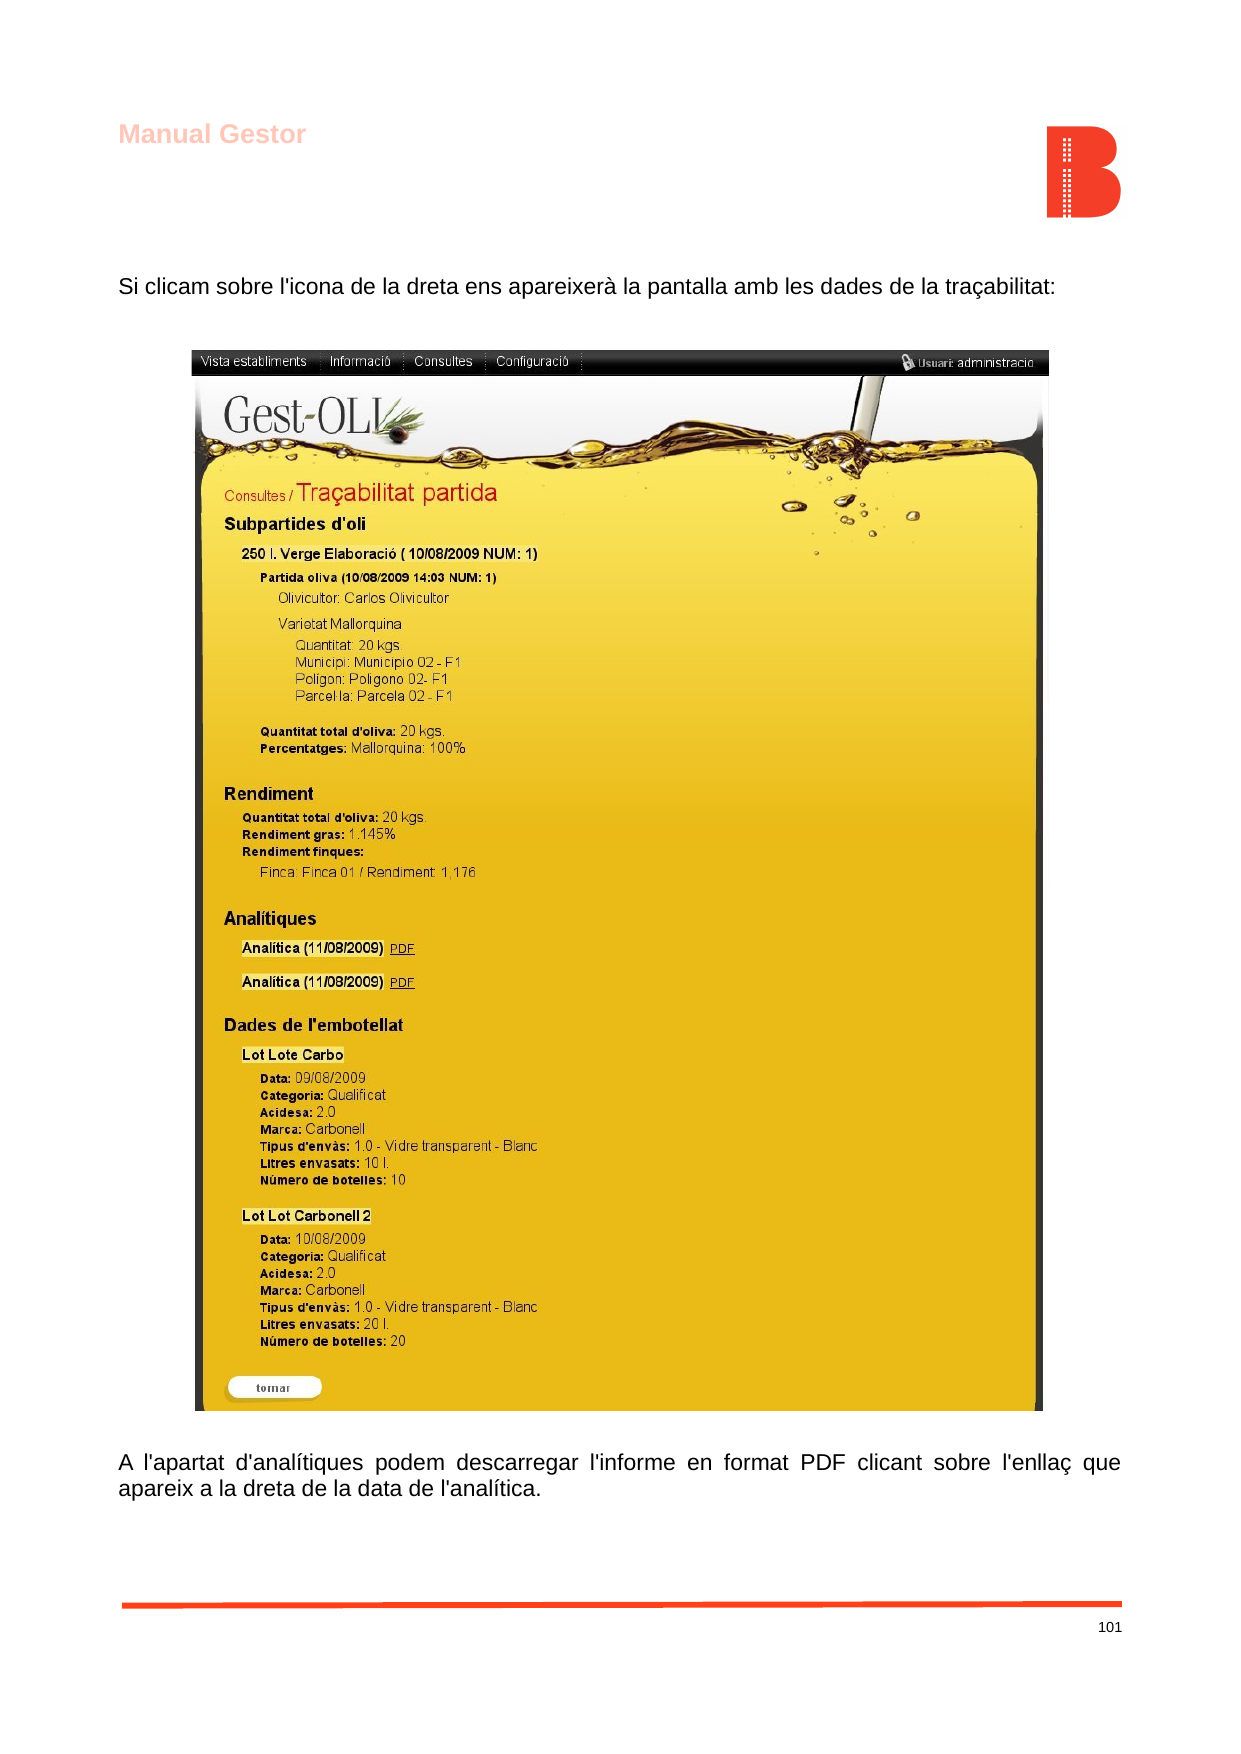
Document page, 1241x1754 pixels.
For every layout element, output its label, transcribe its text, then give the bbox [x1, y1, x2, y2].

text A l'apartat d'analítiques podem descarregar l'informe en format PDF clicant sobre l'enllaç que apareix a la dreta de la data de l'analítica. [118, 1449, 1122, 1502]
picture [191, 350, 1049, 1411]
text Si clicam sobre l'icona de la dreta ens apareixerà la pantalla amb les dades de la traçabilitat: [118, 273, 1122, 299]
picture [1036, 124, 1130, 221]
